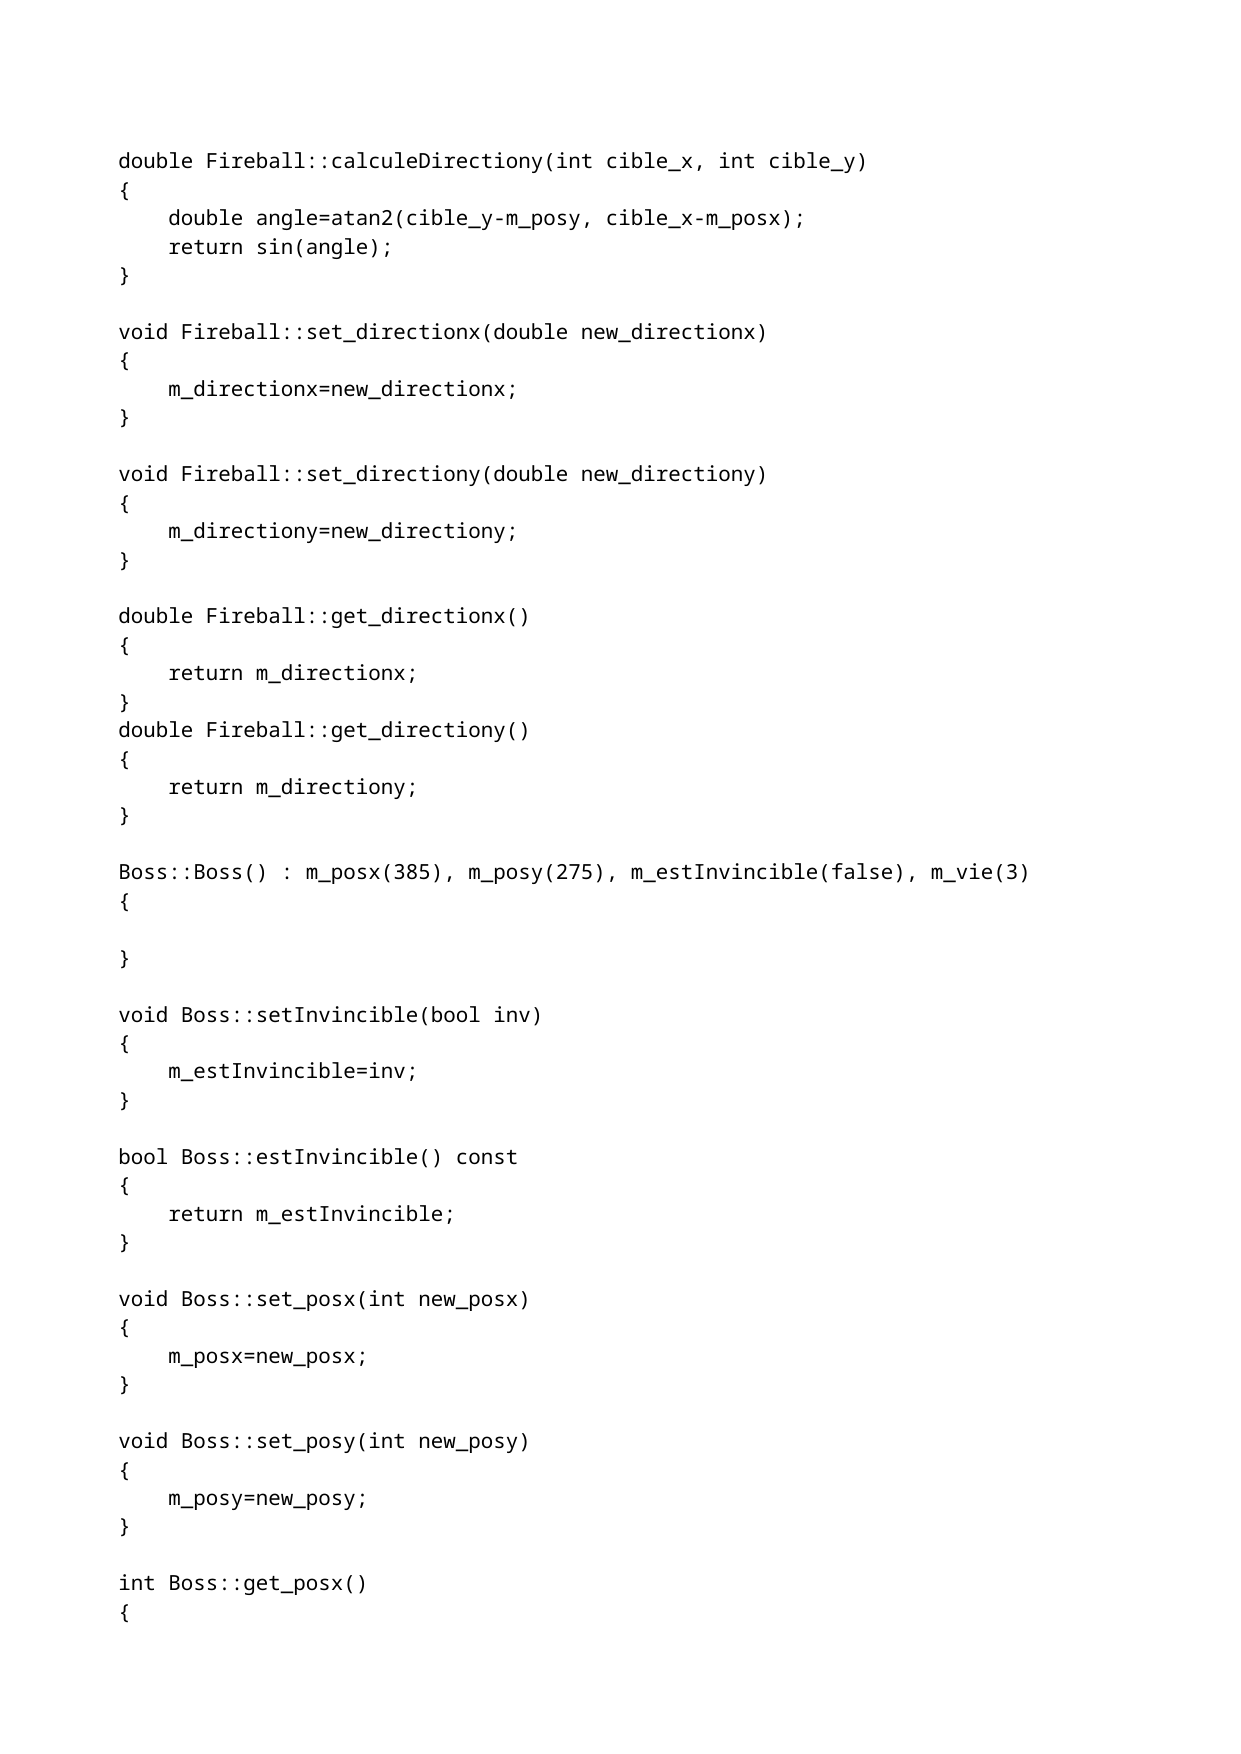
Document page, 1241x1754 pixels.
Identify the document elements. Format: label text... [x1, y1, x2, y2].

text Boss::Boss() : m_posx(385), m_posy(275), m_estInvincible(false), m_vie(3) [118, 857, 1122, 886]
text { [118, 346, 1122, 374]
text } [118, 801, 1122, 829]
text return sin(angle); [118, 232, 1122, 260]
text return m_estInvincible; [118, 1199, 1122, 1227]
text } [118, 260, 1122, 289]
text } [118, 1227, 1122, 1256]
text } [118, 402, 1122, 431]
text } [118, 687, 1122, 715]
text double Fireball::get_directiony() [118, 715, 1122, 744]
text } [118, 943, 1122, 971]
text m_directiony=new_directiony; [118, 516, 1122, 545]
text } [118, 1369, 1122, 1398]
text { [118, 630, 1122, 658]
text double Fireball::calculeDirectiony(int cible_x, int cible_y) [118, 147, 1122, 175]
text { [118, 1028, 1122, 1057]
text { [118, 886, 1122, 914]
text m_posx=new_posx; [118, 1341, 1122, 1369]
text { [118, 1312, 1122, 1341]
text void Boss::setInvincible(bool inv) [118, 1000, 1122, 1028]
text double Fireball::get_directionx() [118, 602, 1122, 630]
text void Fireball::set_directiony(double new_directiony) [118, 459, 1122, 488]
text return m_directiony; [118, 772, 1122, 801]
text void Boss::set_posx(int new_posx) [118, 1284, 1122, 1312]
text void Fireball::set_directionx(double new_directionx) [118, 317, 1122, 346]
text m_posy=new_posy; [118, 1483, 1122, 1512]
text } [118, 545, 1122, 573]
text { [118, 488, 1122, 516]
text } [118, 1085, 1122, 1113]
text m_directionx=new_directionx; [118, 374, 1122, 402]
text bool Boss::estInvincible() const [118, 1142, 1122, 1170]
text { [118, 1170, 1122, 1199]
text void Boss::set_posy(int new_posy) [118, 1426, 1122, 1455]
text m_estInvincible=inv; [118, 1057, 1122, 1085]
text { [118, 1455, 1122, 1483]
text int Boss::get_posx() [118, 1568, 1122, 1597]
text double angle=atan2(cible_y-m_posy, cible_x-m_posx); [118, 203, 1122, 232]
text { [118, 1597, 1122, 1625]
text { [118, 175, 1122, 203]
text } [118, 1512, 1122, 1540]
text return m_directionx; [118, 658, 1122, 687]
text { [118, 744, 1122, 772]
